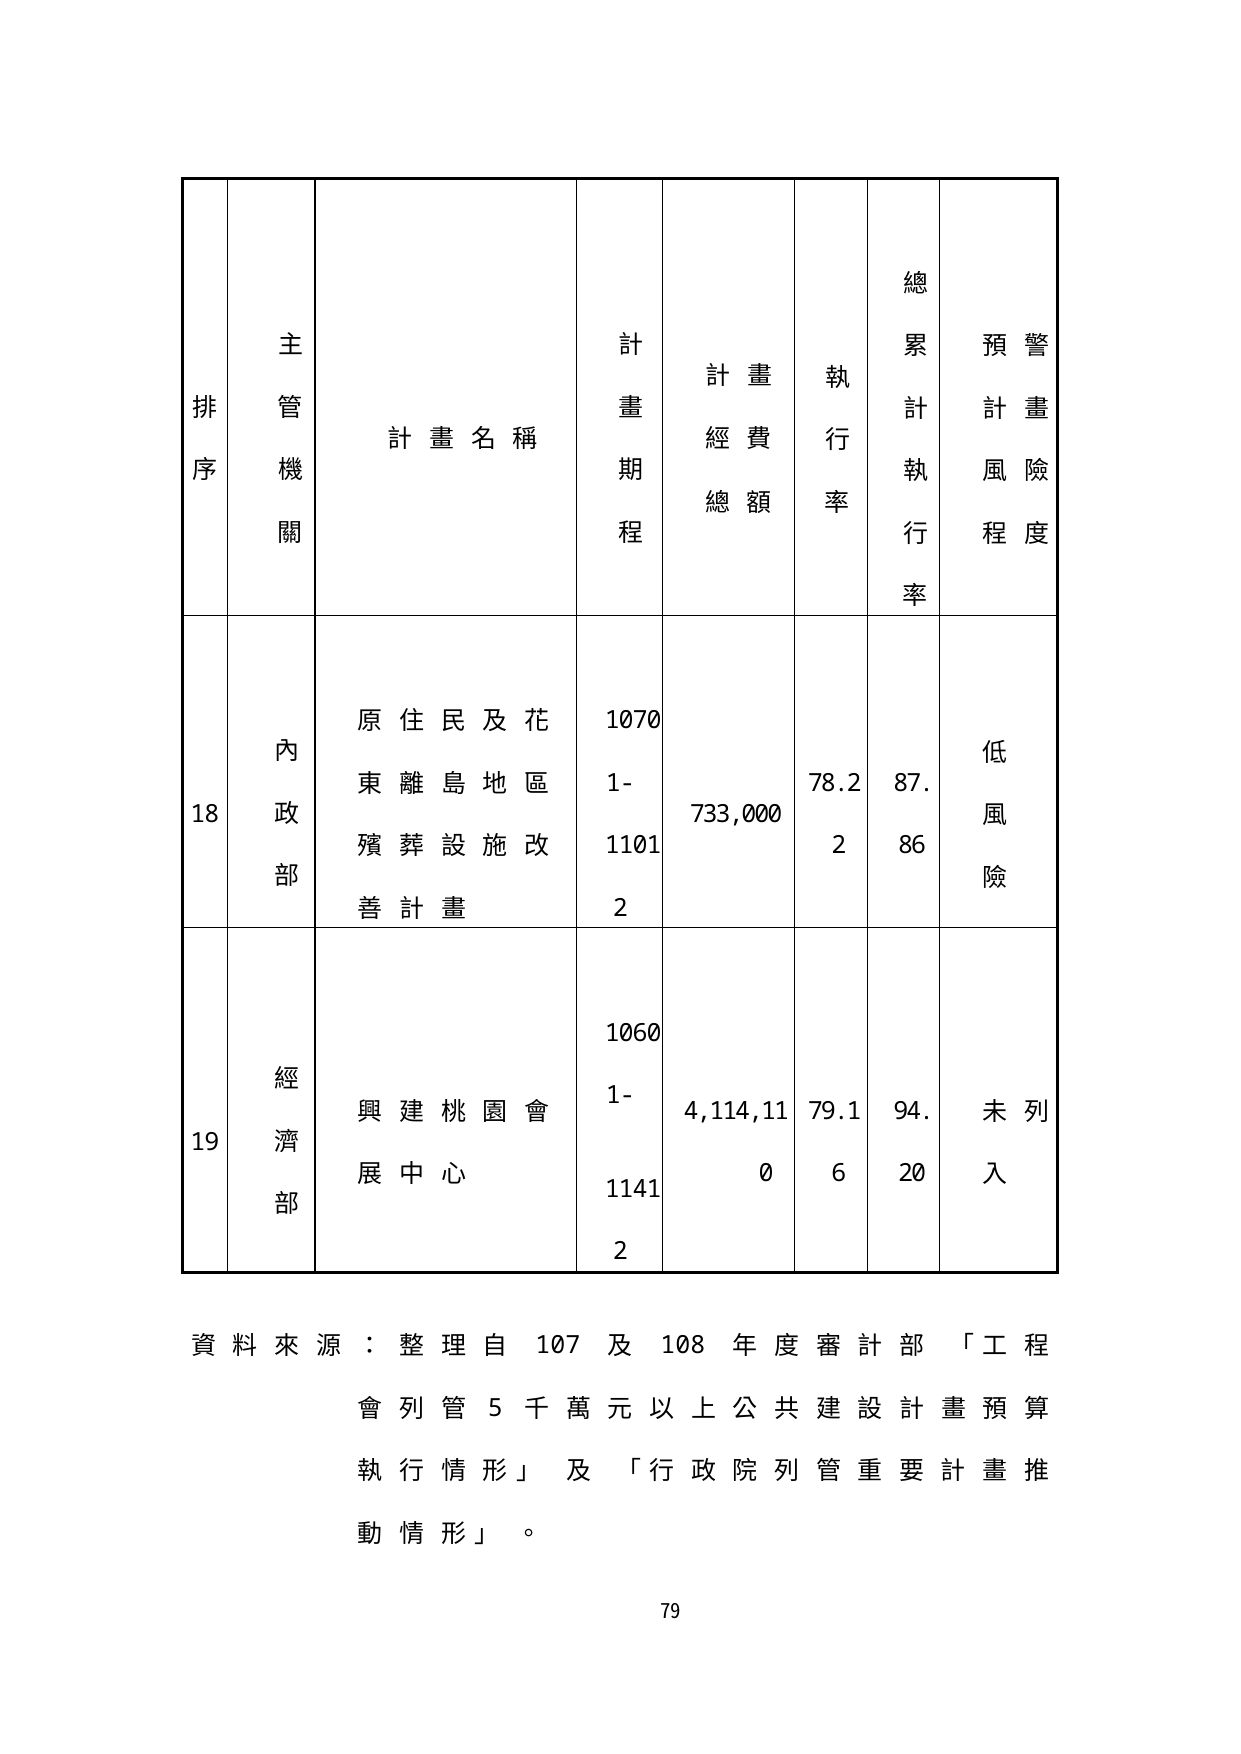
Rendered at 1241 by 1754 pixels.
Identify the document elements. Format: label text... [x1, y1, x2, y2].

table_header 主管 機關 [228, 180, 314, 615]
table_header 計畫名稱 [316, 180, 576, 615]
table_cell 4,114,110 [663, 928, 794, 1271]
table_cell 79.16 [795, 928, 867, 1271]
table_header 總累計執行率 [868, 180, 939, 615]
table_cell 10701- 11012 [577, 616, 662, 927]
table_cell 18 [184, 616, 227, 927]
table_cell 10601- 11412 [577, 928, 662, 1271]
table_header 計畫 期程 [577, 180, 662, 615]
table_cell 733,000 [663, 616, 794, 927]
table_header 預警計畫風險程度 [940, 180, 1056, 615]
table_cell 19 [184, 928, 227, 1271]
table_cell 經濟部 [228, 928, 314, 1271]
table_cell 78.22 [795, 616, 867, 927]
table_header 執行率 [795, 180, 867, 615]
table_cell 87.86 [868, 616, 939, 927]
table_header 排序 [184, 180, 227, 615]
table_cell 94.20 [868, 928, 939, 1271]
table_cell 原住民及花東離島地區殯葬設施改善計畫 [316, 616, 576, 927]
table_cell 興建桃園會展中心 [316, 928, 576, 1271]
table_header 計畫經費 總額 [663, 180, 794, 615]
text 資料來源：整理自107及108年度審計部「工程會列管5千萬元以上公共建設計畫預算執行情形」及「行政院列管重要計畫推動情形」。 [183, 1302, 1058, 1552]
table_cell 低風險 [940, 616, 1056, 927]
table_cell 未列入 [940, 928, 1056, 1271]
table_cell 內政部 [228, 616, 314, 927]
